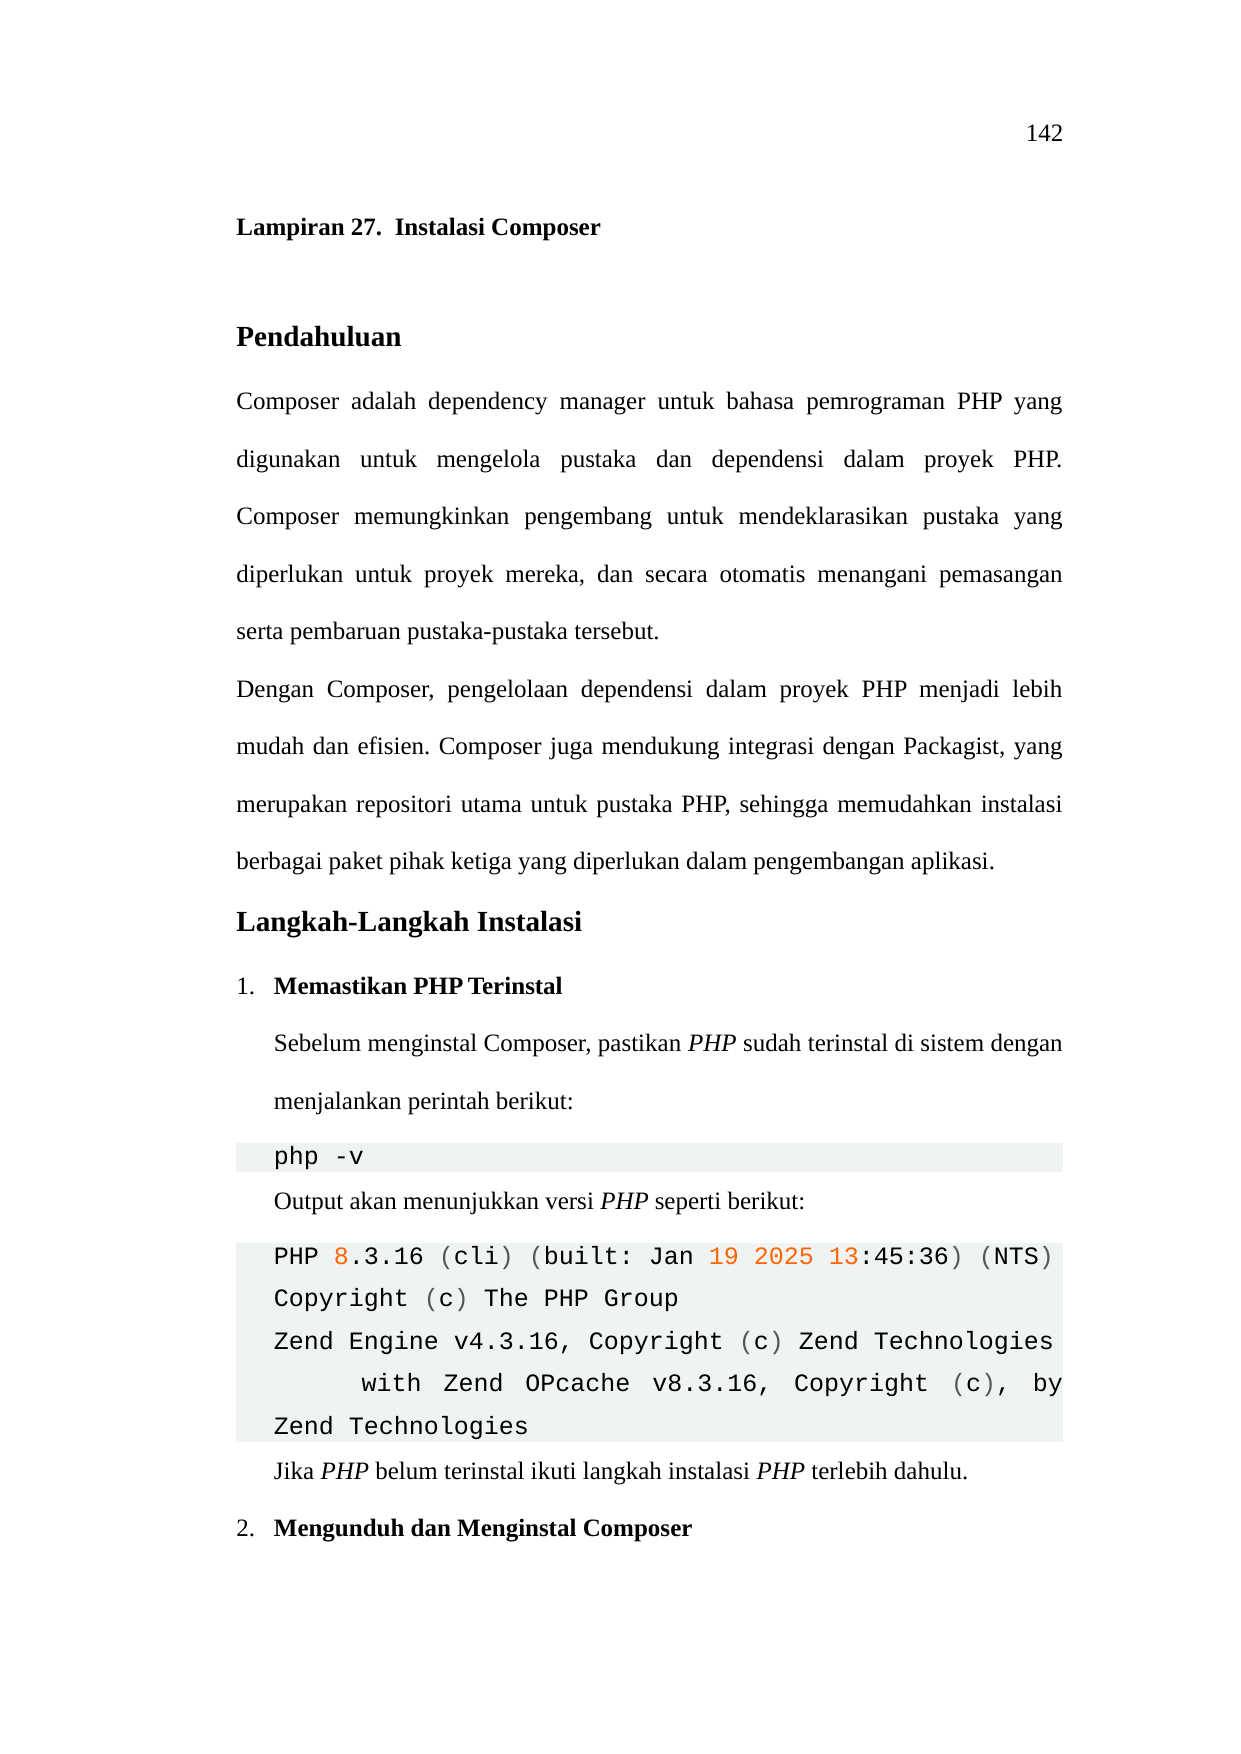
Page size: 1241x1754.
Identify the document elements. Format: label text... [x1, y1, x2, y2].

list with Zend OPcache v8.3.16, Copyright (c), by Zend Technologies [236, 1371, 1063, 1442]
list Jika PHP belum terinstal ikuti langkah instalasi PHP terlebih dahulu. [236, 1456, 1063, 1484]
list Zend Engine v4.3.16, Copyright (c) Zend Technologies [236, 1328, 1063, 1357]
list PHP 8.3.16 (cli) (built: Jan 19 2025 13:45:36) (NTS) [236, 1243, 1063, 1272]
subtitle Instalasi Composer [236, 212, 1063, 241]
text Dengan Composer, pengelolaan dependensi dalam proyek PHP menjadi lebih mudah dan efisien. Composer juga mendukung integrasi dengan Packagist, yang merupakan repositori utama untuk pustaka PHP, sehingga memudahkan instalasi berbagai paket pihak ketiga yang diperlukan dalam pengembangan aplikasi. [236, 674, 1063, 875]
list Sebelum menginstal Composer, pastikan PHP sudah terinstal di sistem dengan menjalankan perintah berikut: [236, 1028, 1063, 1114]
list php -v [236, 1143, 1063, 1172]
text Composer adalah dependency manager untuk bahasa pemrograman PHP yang digunakan untuk mengelola pustaka dan dependensi dalam proyek PHP. Composer memungkinkan pengembang untuk mendeklarasikan pustaka yang diperlukan untuk proyek mereka, dan secara otomatis menangani pemasangan serta pembaruan pustaka-pustaka tersebut. [236, 386, 1063, 645]
text Langkah-Langkah Instalasi [236, 904, 1063, 937]
list Memastikan PHP Terinstal [236, 971, 1063, 999]
list Copyright (c) The PHP Group [236, 1286, 1063, 1314]
list Output akan menunjukkan versi PHP seperti berikut: [236, 1186, 1063, 1214]
list Mengunduh dan Menginstal Composer [236, 1513, 1063, 1542]
text Pendahuluan [236, 319, 1063, 353]
